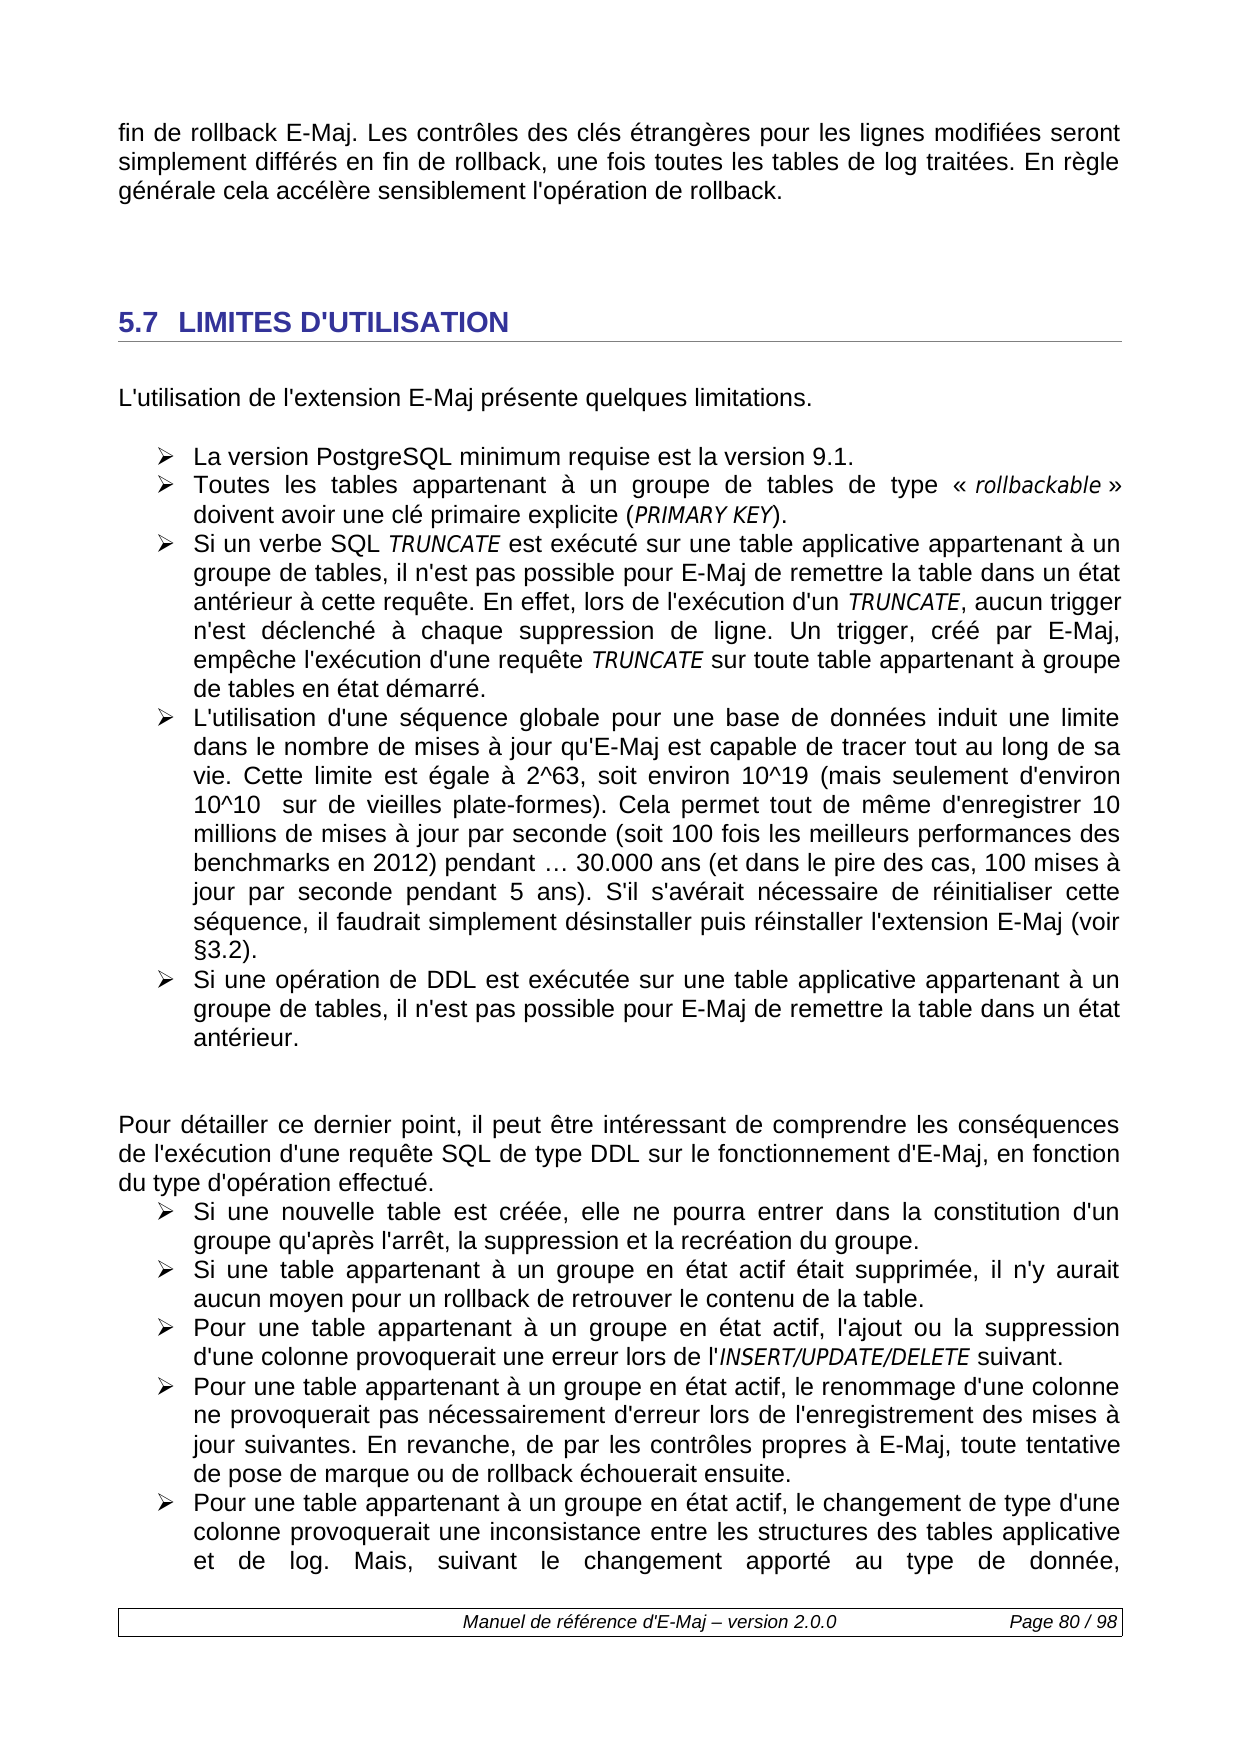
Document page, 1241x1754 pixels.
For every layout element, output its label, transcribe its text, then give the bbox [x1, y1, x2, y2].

list Si un verbe SQL TRUNCATE est exécuté sur une table applicative appartenant à un groupe de tables, il n'est pas possible pour E-Maj de remettre la table dans un état antérieur à cette requête. En effet, lors de l'exécution d'un TRUNCATE, aucun trigger n'est déclenché à chaque suppression de ligne. Un trigger, créé par E-Maj, empêche l'exécution d'une requête TRUNCATE sur toute table appartenant à groupe de tables en état démarré. [156, 528, 1122, 703]
list Si une opération de DDL est exécutée sur une table applicative appartenant à un groupe de tables, il n'est pas possible pour E-Maj de remettre la table dans un état antérieur. [156, 964, 1122, 1052]
list Pour une table appartenant à un groupe en état actif, le renommage d'une colonne ne provoquerait pas nécessairement d'erreur lors de l'enregistrement des mises à jour suivantes. En revanche, de par les contrôles propres à E-Maj, toute tentative de pose de marque ou de rollback échouerait ensuite. [156, 1371, 1122, 1488]
list Pour une table appartenant à un groupe en état actif, le changement de type d'une colonne provoquerait une inconsistance entre les structures des tables applicative et de log. Mais, suivant le changement apporté au type de donnée, [156, 1488, 1122, 1575]
list Si une nouvelle table est créée, elle ne pourra entrer dans la constitution d'un groupe qu'après l'arrêt, la suppression et la recréation du groupe. [156, 1197, 1122, 1255]
list Toutes les tables appartenant à un groupe de tables de type « rollbackable » doivent avoir une clé primaire explicite (PRIMARY KEY). [156, 470, 1122, 528]
list La version PostgreSQL minimum requise est la version 9.1. [156, 441, 1122, 470]
text Pour détailler ce dernier point, il peut être intéressant de comprendre les conséquences de l'exécution d'une requête SQL de type DDL sur le fonctionnement d'E-Maj, en fonction du type d'opération effectué. [118, 1110, 1122, 1197]
text fin de rollback E-Maj. Les contrôles des clés étrangères pour les lignes modifiées seront simplement différés en fin de rollback, une fois toutes les tables de log traitées. En règle générale cela accélère sensiblement l'opération de rollback. [118, 118, 1122, 205]
text L'utilisation de l'extension E-Maj présente quelques limitations. [118, 383, 1122, 412]
subtitle Limites d'utilisation [118, 305, 1122, 341]
list Pour une table appartenant à un groupe en état actif, l'ajout ou la suppression d'une colonne provoquerait une erreur lors de l'INSERT/UPDATE/DELETE suivant. [156, 1313, 1122, 1371]
list Si une table appartenant à un groupe en état actif était supprimée, il n'y aurait aucun moyen pour un rollback de retrouver le contenu de la table. [156, 1255, 1122, 1313]
list L'utilisation d'une séquence globale pour une base de données induit une limite dans le nombre de mises à jour qu'E-Maj est capable de tracer tout au long de sa vie. Cette limite est égale à 2^63, soit environ 10^19 (mais seulement d'environ 10^10 sur de vieilles plate-formes). Cela permet tout de même d'enregistrer 10 millions de mises à jour par seconde (soit 100 fois les meilleurs performances des benchmarks en 2012) pendant … 30.000 ans (et dans le pire des cas, 100 mises à jour par seconde pendant 5 ans). S'il s'avérait nécessaire de réinitialiser cette séquence, il faudrait simplement désinstaller puis réinstaller l'extension E-Maj (voir §3.2). [156, 703, 1122, 964]
